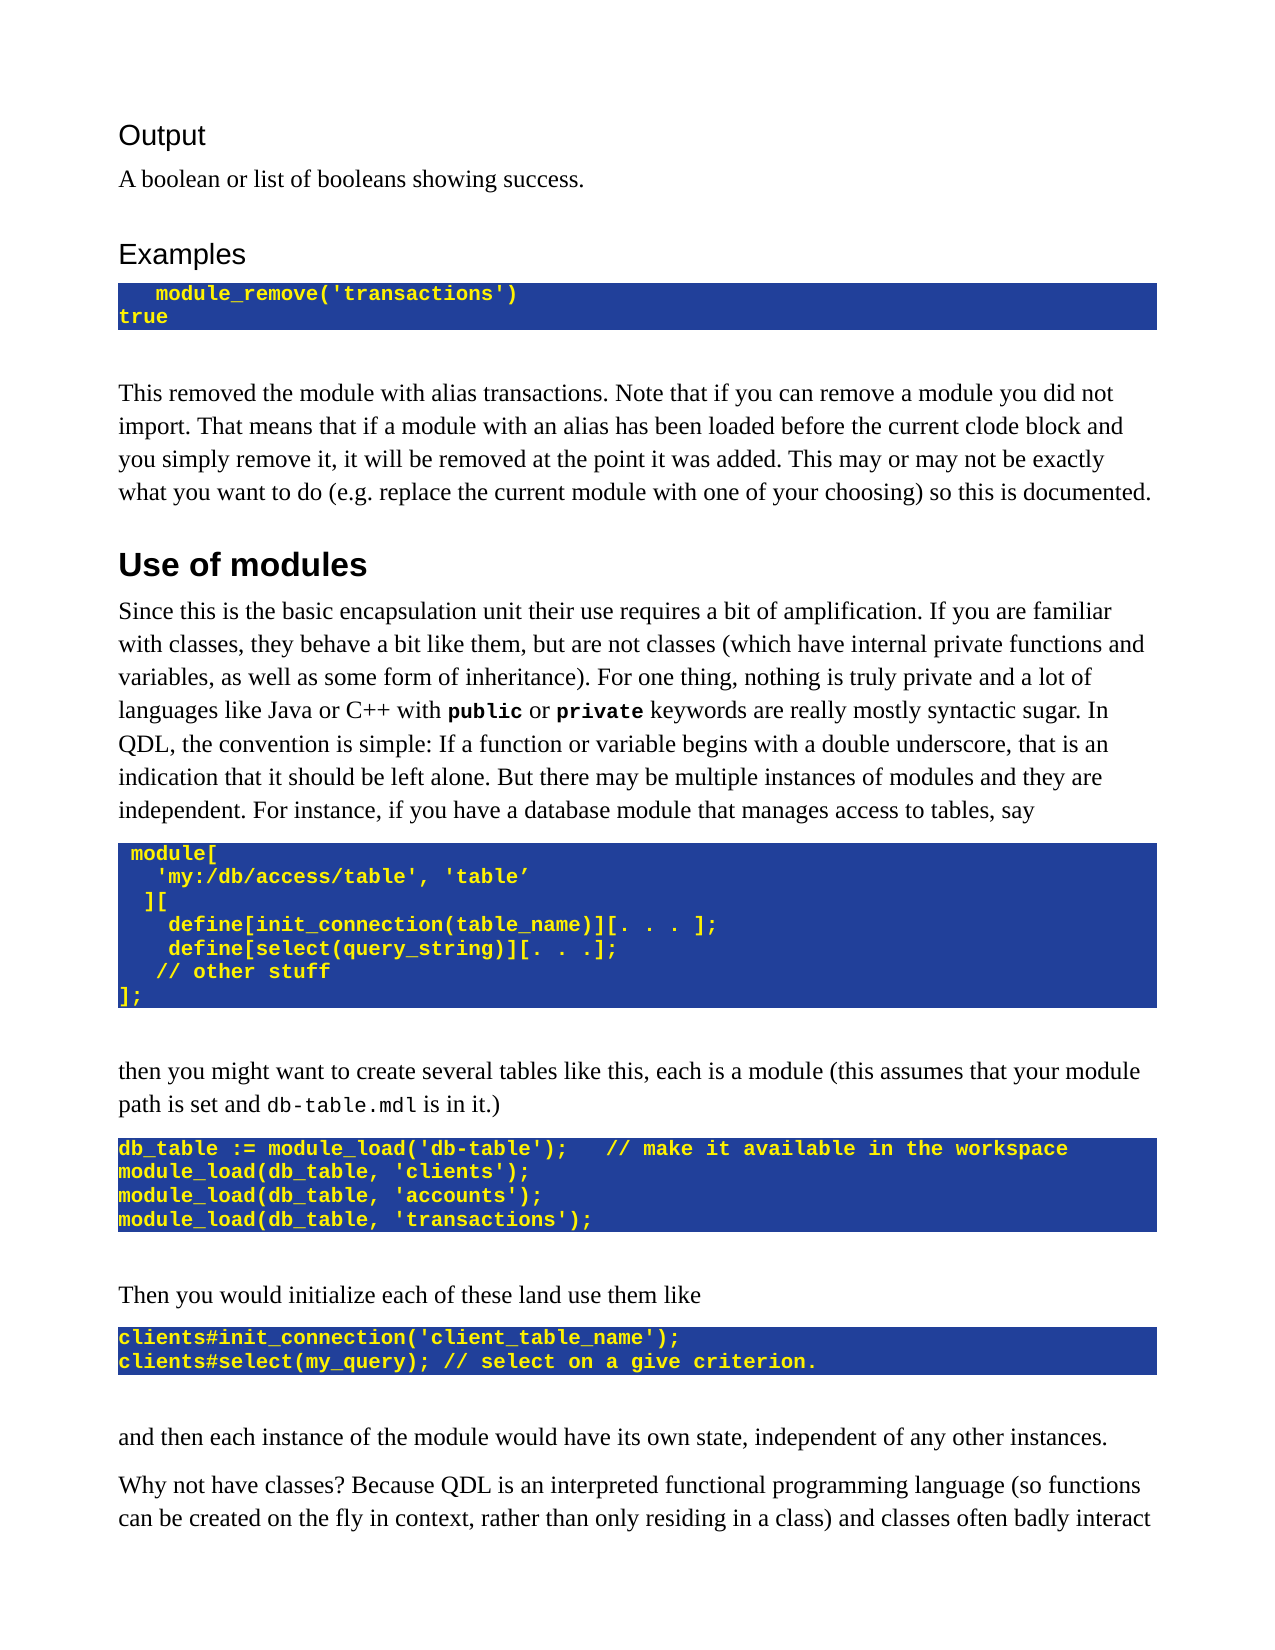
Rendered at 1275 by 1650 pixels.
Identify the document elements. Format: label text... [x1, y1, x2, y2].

text Since this is the basic encapsulation unit their use requires a bit of amplification. If you are familiar with classes, they behave a bit like them, but are not classes (which have internal private functions and variables, as well as some form of inheritance). For one thing, nothing is truly private and a lot of languages like Java or C++ with public or private keywords are really mostly syntactic sugar. In QDL, the convention is simple: If a function or variable begins with a double underscore, that is an indication that it should be left alone. But there may be multiple instances of modules and they are independent. For instance, if you have a database module that manages access to tables, say [118, 596, 1157, 824]
text module_load(db_table, 'accounts'); [118, 1185, 1157, 1208]
text define[init_connection(table_name)][. . . ]; [118, 914, 1157, 937]
text ]; [118, 985, 1157, 1008]
text module[ [118, 843, 1157, 867]
text clients#select(my_query); // select on a give criterion. [118, 1351, 1157, 1375]
text // other stuff [118, 961, 1157, 985]
text 'my:/db/access/table', 'table’ [118, 867, 1157, 890]
text and then each instance of the module would have its own state, independent of any other instances. [118, 1422, 1157, 1451]
text then you might want to create several tables like this, each is a module (this assumes that your module path is set and db-table.mdl is in it.) [118, 1056, 1157, 1119]
subtitle Output [118, 118, 1157, 152]
text Why not have classes? Because QDL is an interpreted functional programming language (so functions can be created on the fly in context, rather than only residing in a class) and classes often badly interact [118, 1470, 1157, 1532]
text db_table := module_load('db-table'); // make it available in the workspace [118, 1138, 1157, 1161]
text A boolean or list of booleans showing success. [118, 164, 1157, 193]
text clients#init_connection('client_table_name'); [118, 1327, 1157, 1351]
subtitle Use of modules [118, 545, 1157, 584]
text This removed the module with alias transactions. Note that if you can remove a module you did not import. That means that if a module with an alias has been loaded before the current clode block and you simply remove it, it will be removed at the point it was added. This may or may not be exactly what you want to do (e.g. replace the current module with one of your choosing) so this is documented. [118, 378, 1157, 506]
subtitle Examples [118, 237, 1157, 270]
text module_remove('transactions') [118, 283, 1157, 306]
text Then you would initialize each of these land use them like [118, 1280, 1157, 1308]
text ][ [118, 890, 1157, 914]
text define[select(query_string)][. . .]; [118, 937, 1157, 961]
text module_load(db_table, 'clients'); [118, 1161, 1157, 1185]
text true [118, 306, 1157, 330]
text module_load(db_table, 'transactions'); [118, 1208, 1157, 1232]
